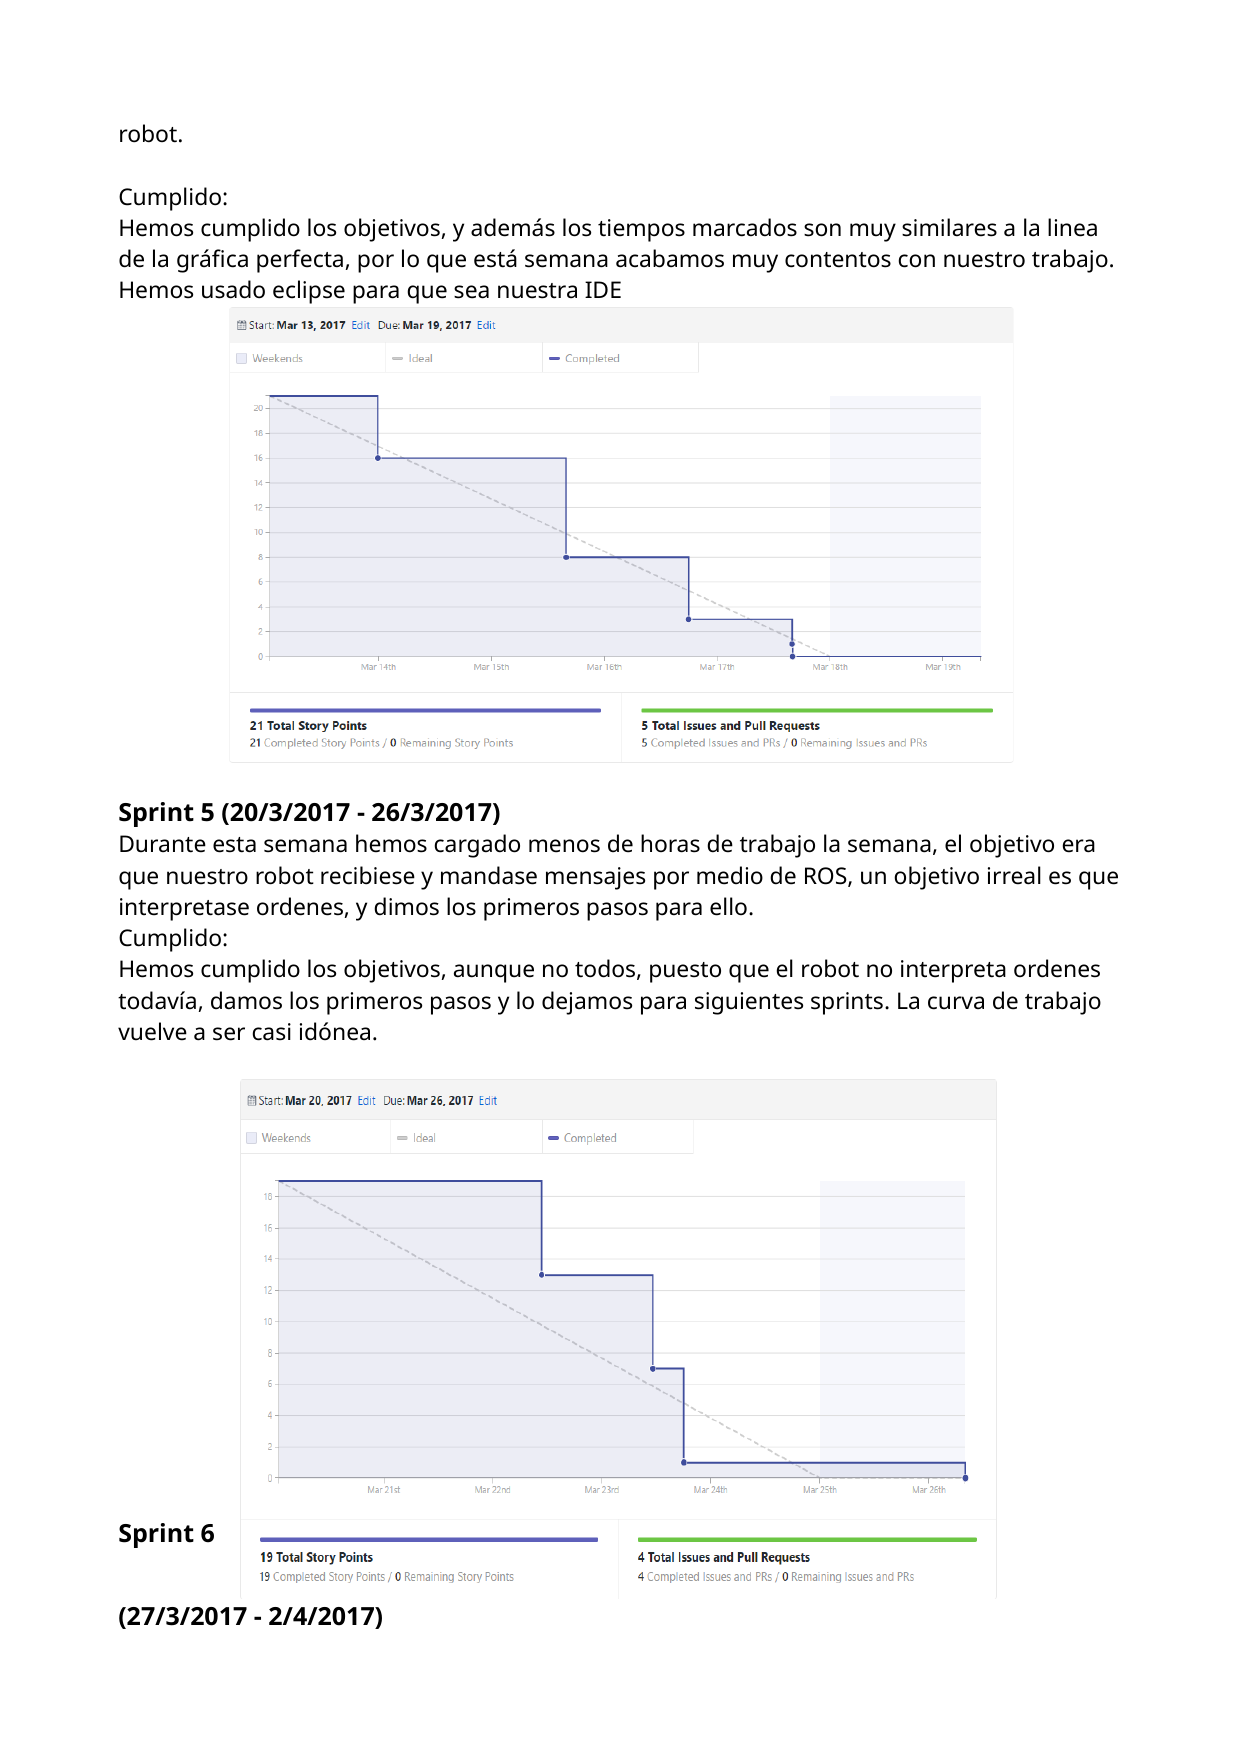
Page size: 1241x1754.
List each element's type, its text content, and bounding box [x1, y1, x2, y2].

text Cumplido: [118, 922, 1122, 953]
text Sprint 5 (20/3/2017 - 26/3/2017) [118, 794, 1122, 828]
text Hemos cumplido los objetivos, y además los tiempos marcados son muy similares a la linea de la gráfica perfecta, por lo que está semana acabamos muy contentos con nuestro trabajo. Hemos usado eclipse para que sea nuestra IDE [118, 212, 1122, 306]
text Cumplido: [118, 181, 1122, 212]
text Sprint 6 (27/3/2017 - 2/4/2017) [118, 1516, 1122, 1633]
text robot. [118, 118, 1122, 149]
text Hemos cumplido los objetivos, aunque no todos, puesto que el robot no interpreta ordenes todavía, damos los primeros pasos y lo dejamos para siguientes sprints. La curva de trabajo vuelve a ser casi idónea. [118, 953, 1122, 1047]
text Durante esta semana hemos cargado menos de horas de trabajo la semana, el objetivo era que nuestro robot recibiese y mandase mensajes por medio de ROS, un objetivo irreal es que interpretase ordenes, y dimos los primeros pasos para ello. [118, 828, 1122, 922]
